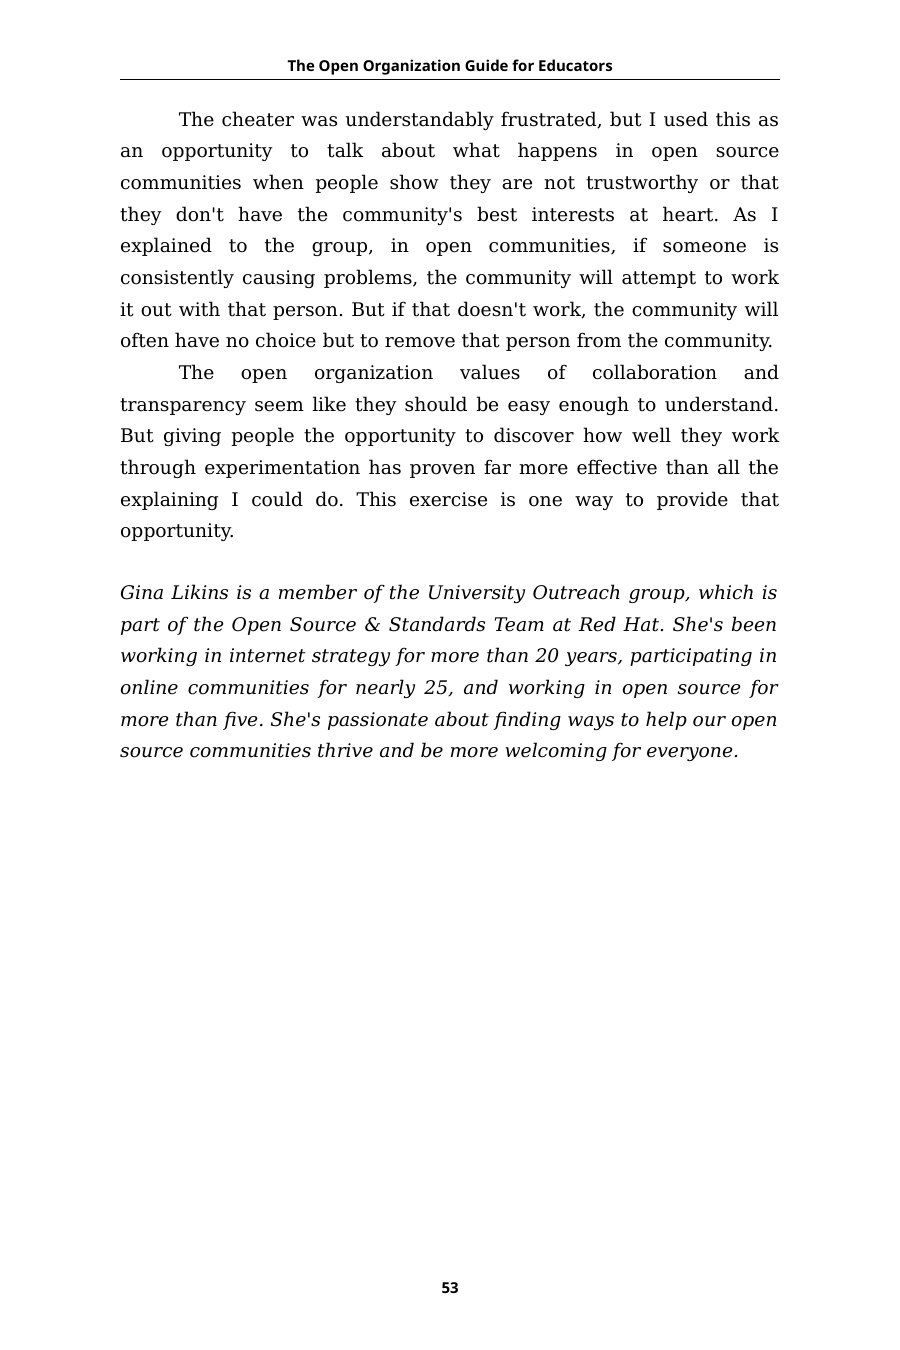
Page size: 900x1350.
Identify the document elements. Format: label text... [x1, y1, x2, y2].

text The open organization values of collaboration and transparency seem like they should be easy enough to understand. But giving people the opportunity to discover how well they work through experimentation has proven far more effective than all the explaining I could do. This exercise is one way to provide that opportunity. [120, 362, 780, 542]
text Gina Likins is a member of the University Outreach group, which is part of the Open Source & Standards Team at Red Hat. She's been working in internet strategy for more than 20 years, participating in online communities for nearly 25, and working in open source for more than five. She's passionate about finding ways to help our open source communities thrive and be more welcoming for everyone. [120, 582, 780, 762]
text The cheater was understandably frustrated, but I used this as an opportunity to talk about what happens in open source communities when people show they are not trustworthy or that they don't have the community's best interests at heart. As I explained to the group, in open communities, if someone is consistently causing problems, the community will attempt to work it out with that person. But if that doesn't work, the community will often have no choice but to remove that person from the community. [120, 109, 780, 352]
